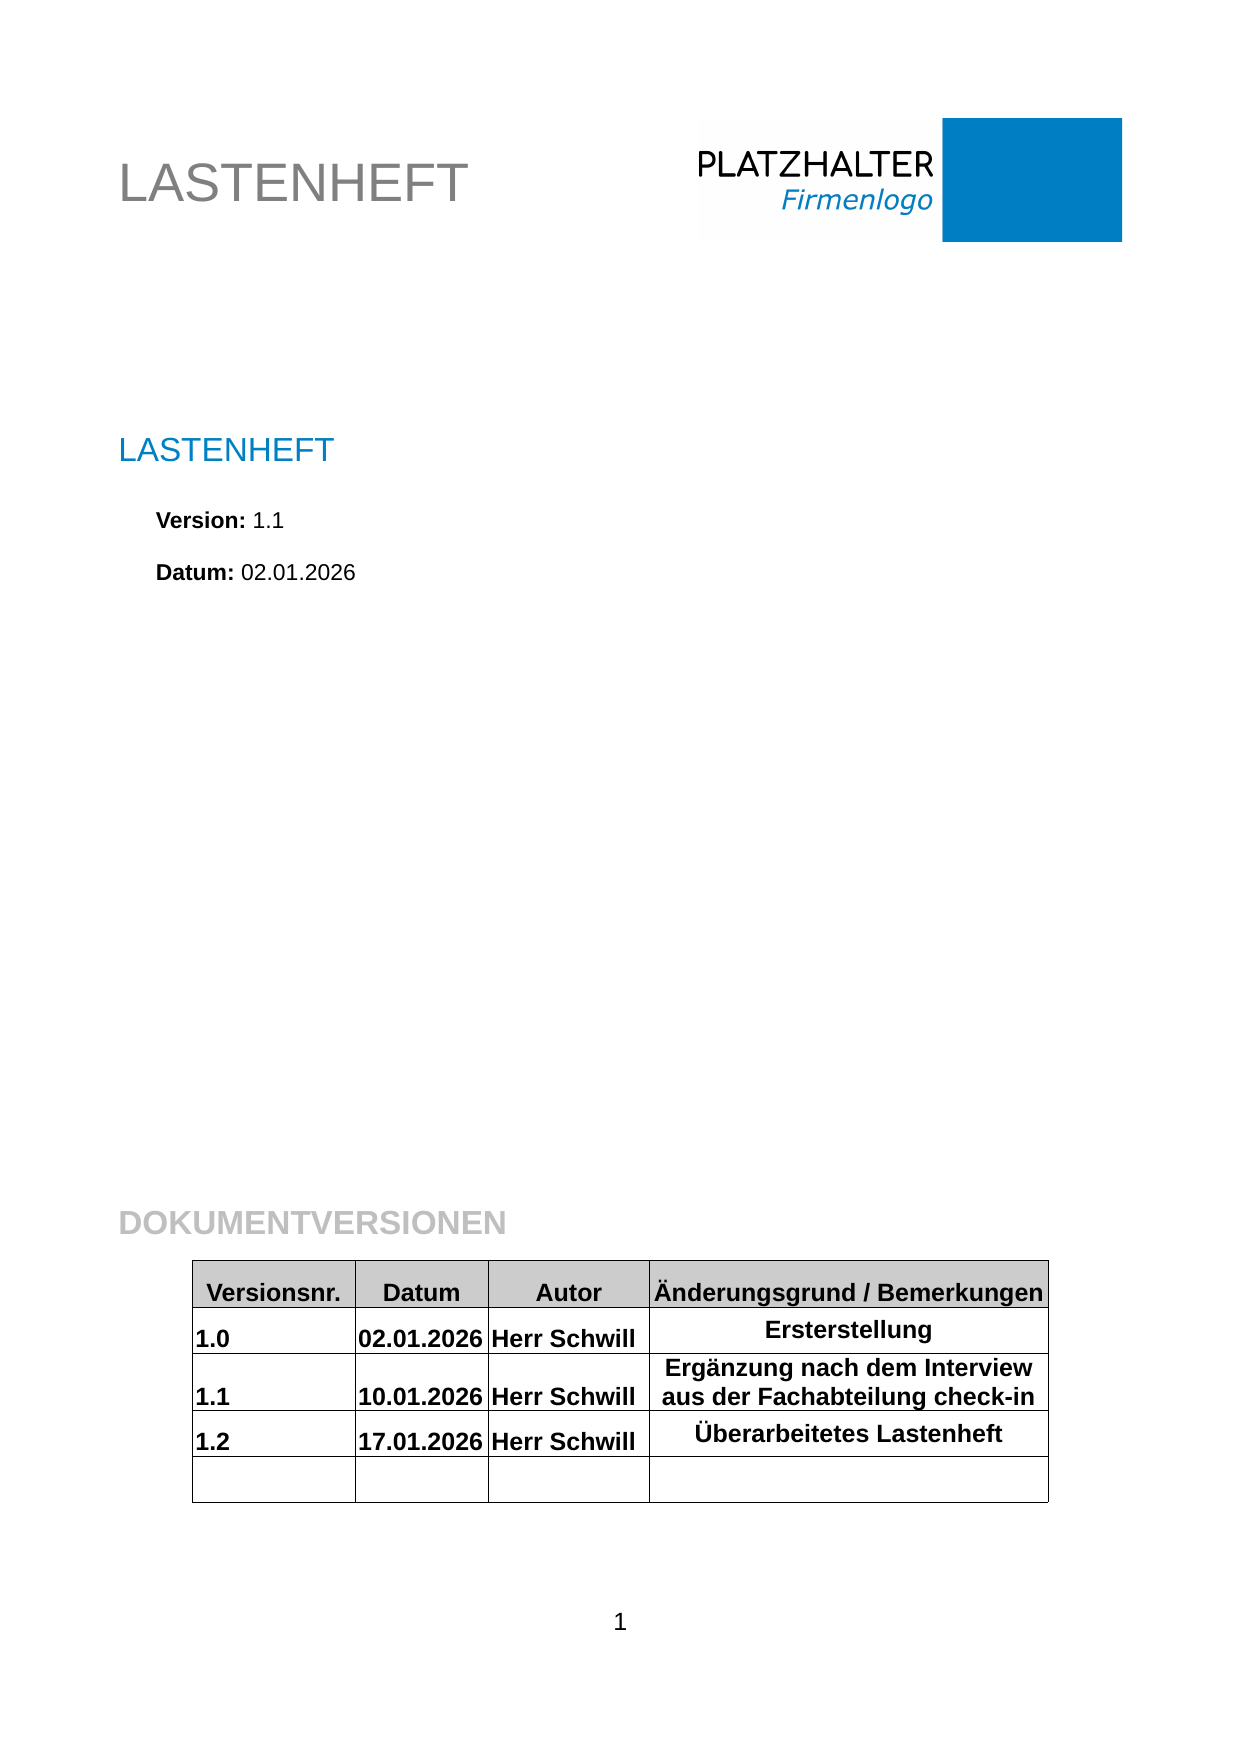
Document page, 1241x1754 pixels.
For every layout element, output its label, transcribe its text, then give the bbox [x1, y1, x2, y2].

table_cell Herr Schwill [489, 1354, 649, 1410]
table_cell 1.0 [193, 1308, 355, 1353]
table_header Datum [356, 1261, 488, 1307]
table_cell 10.01.2026 [356, 1354, 488, 1410]
picture [698, 118, 1123, 242]
table_cell [489, 1457, 649, 1502]
table_cell Ersterstellung [650, 1308, 1048, 1353]
table_header Versionsnr. [193, 1261, 355, 1307]
table_cell Ergänzung nach dem Interview aus der Fachabteilung check-in [650, 1354, 1048, 1410]
table_cell Herr Schwill [489, 1411, 649, 1456]
text LASTENHEFT [118, 430, 1122, 468]
text Datum: 02.01.2026 [156, 559, 1122, 586]
table_cell [193, 1457, 355, 1502]
table_cell 1.1 [193, 1354, 355, 1410]
subtitle DOKUMENTVERSIONEN [118, 1203, 1122, 1241]
table_cell Überarbeitetes Lastenheft [650, 1411, 1048, 1456]
table_header Änderungsgrund / Bemerkungen [650, 1261, 1048, 1307]
table_header Autor [489, 1261, 649, 1307]
table_cell 1.2 [193, 1411, 355, 1456]
table_cell [650, 1457, 1048, 1502]
table_cell [356, 1457, 488, 1502]
text Version: 1.1 [156, 507, 1122, 533]
table_cell 17.01.2026 [356, 1411, 488, 1456]
table_cell 02.01.2026 [356, 1308, 488, 1353]
table_cell Herr Schwill [489, 1308, 649, 1353]
